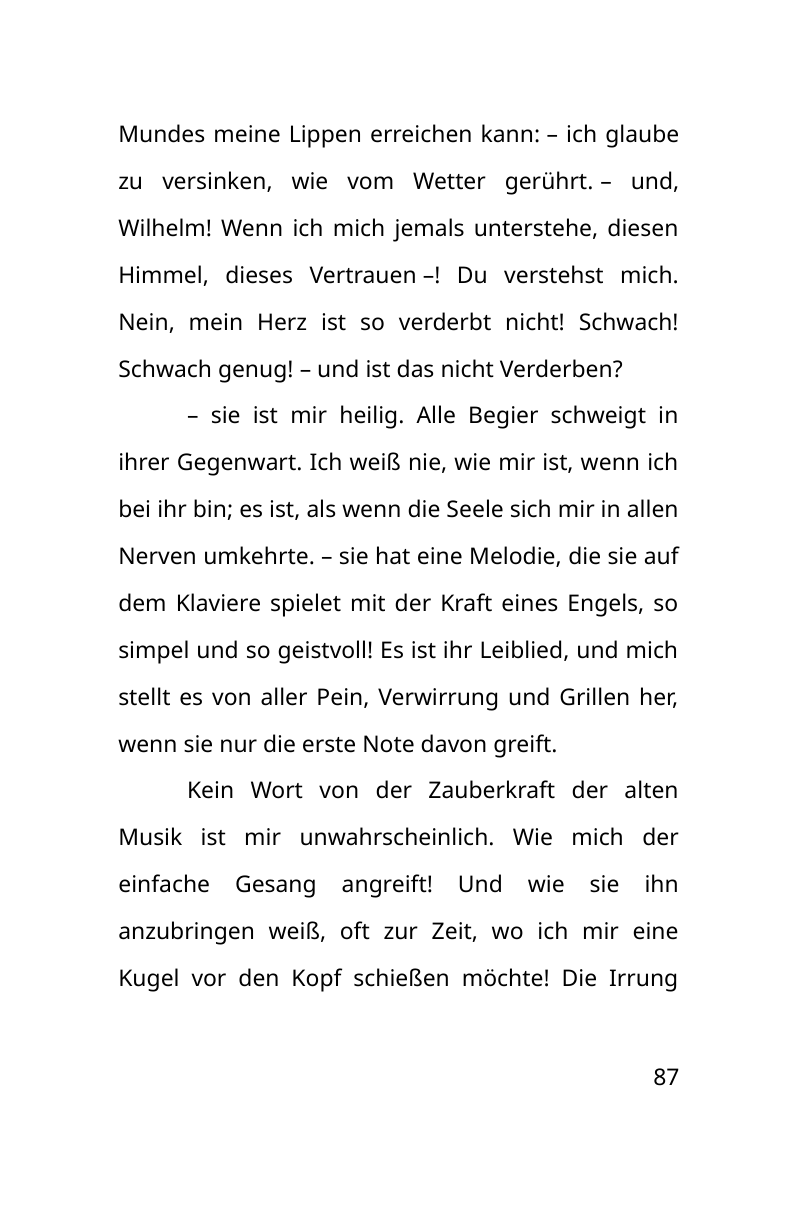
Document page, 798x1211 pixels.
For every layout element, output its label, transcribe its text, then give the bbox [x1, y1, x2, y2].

text Kein Wort von der Zauberkraft der alten Musik ist mir unwahrscheinlich. Wie mich der einfache Gesang angreift! Und wie sie ihn anzubringen weiß, oft zur Zeit, wo ich mir eine Kugel vor den Kopf schießen möchte! Die Irrung [118, 774, 679, 993]
text – sie ist mir heilig. Alle Begier schweigt in ihrer Gegenwart. Ich weiß nie, wie mir ist, wenn ich bei ihr bin; es ist, als wenn die Seele sich mir in allen Nerven umkehrte. – sie hat eine Melodie, die sie auf dem Klaviere spielet mit der Kraft eines Engels, so simpel und so geistvoll! Es ist ihr Leiblied, und mich stellt es von aller Pein, Verwirrung und Grillen her, wenn sie nur die erste Note davon greift. [118, 399, 679, 759]
text Mundes meine Lippen erreichen kann: – ich glaube zu versinken, wie vom Wetter gerührt. – und, Wilhelm! Wenn ich mich jemals unterstehe, diesen Himmel, dieses Vertrauen –! Du verstehst mich. Nein, mein Herz ist so verderbt nicht! Schwach! Schwach genug! – und ist das nicht Verderben? [118, 118, 679, 384]
